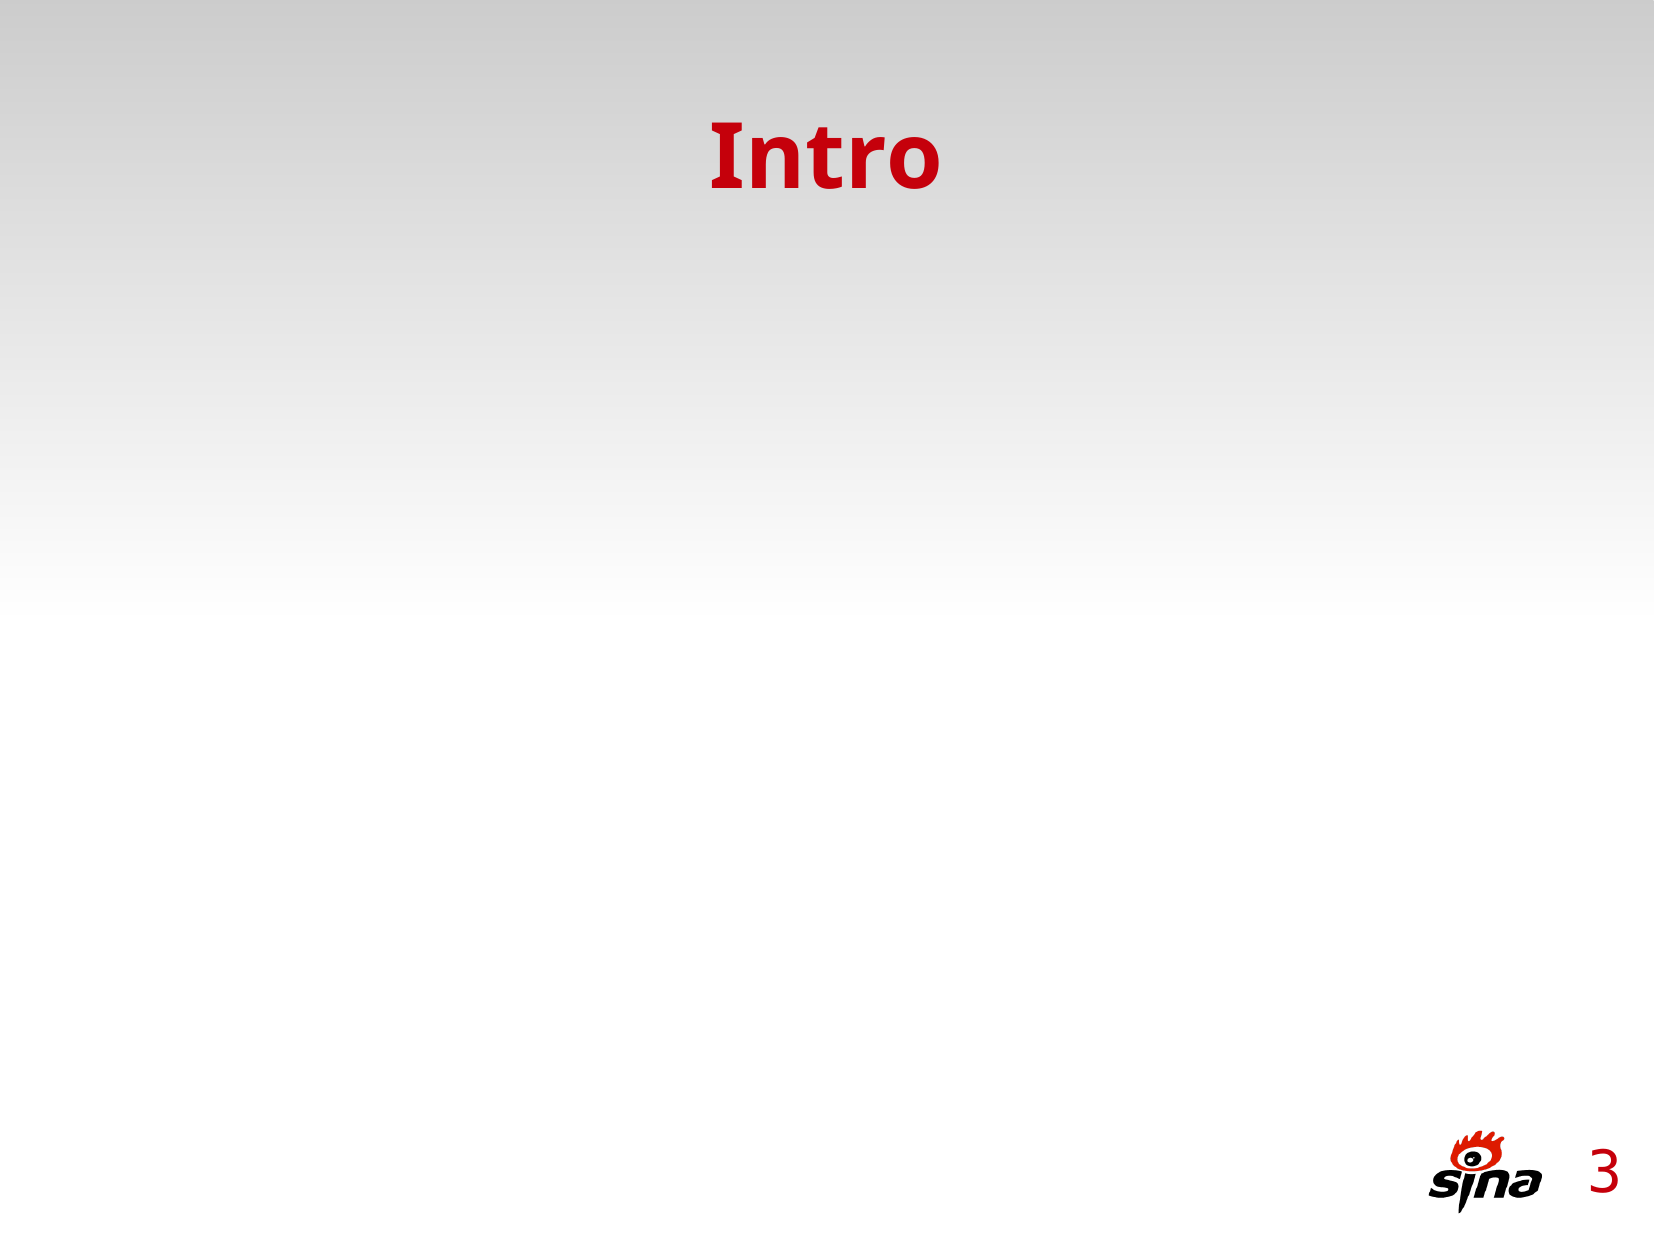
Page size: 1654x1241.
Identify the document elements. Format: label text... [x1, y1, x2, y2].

title Intro [82, 49, 1571, 257]
picture [1400, 1087, 1570, 1241]
